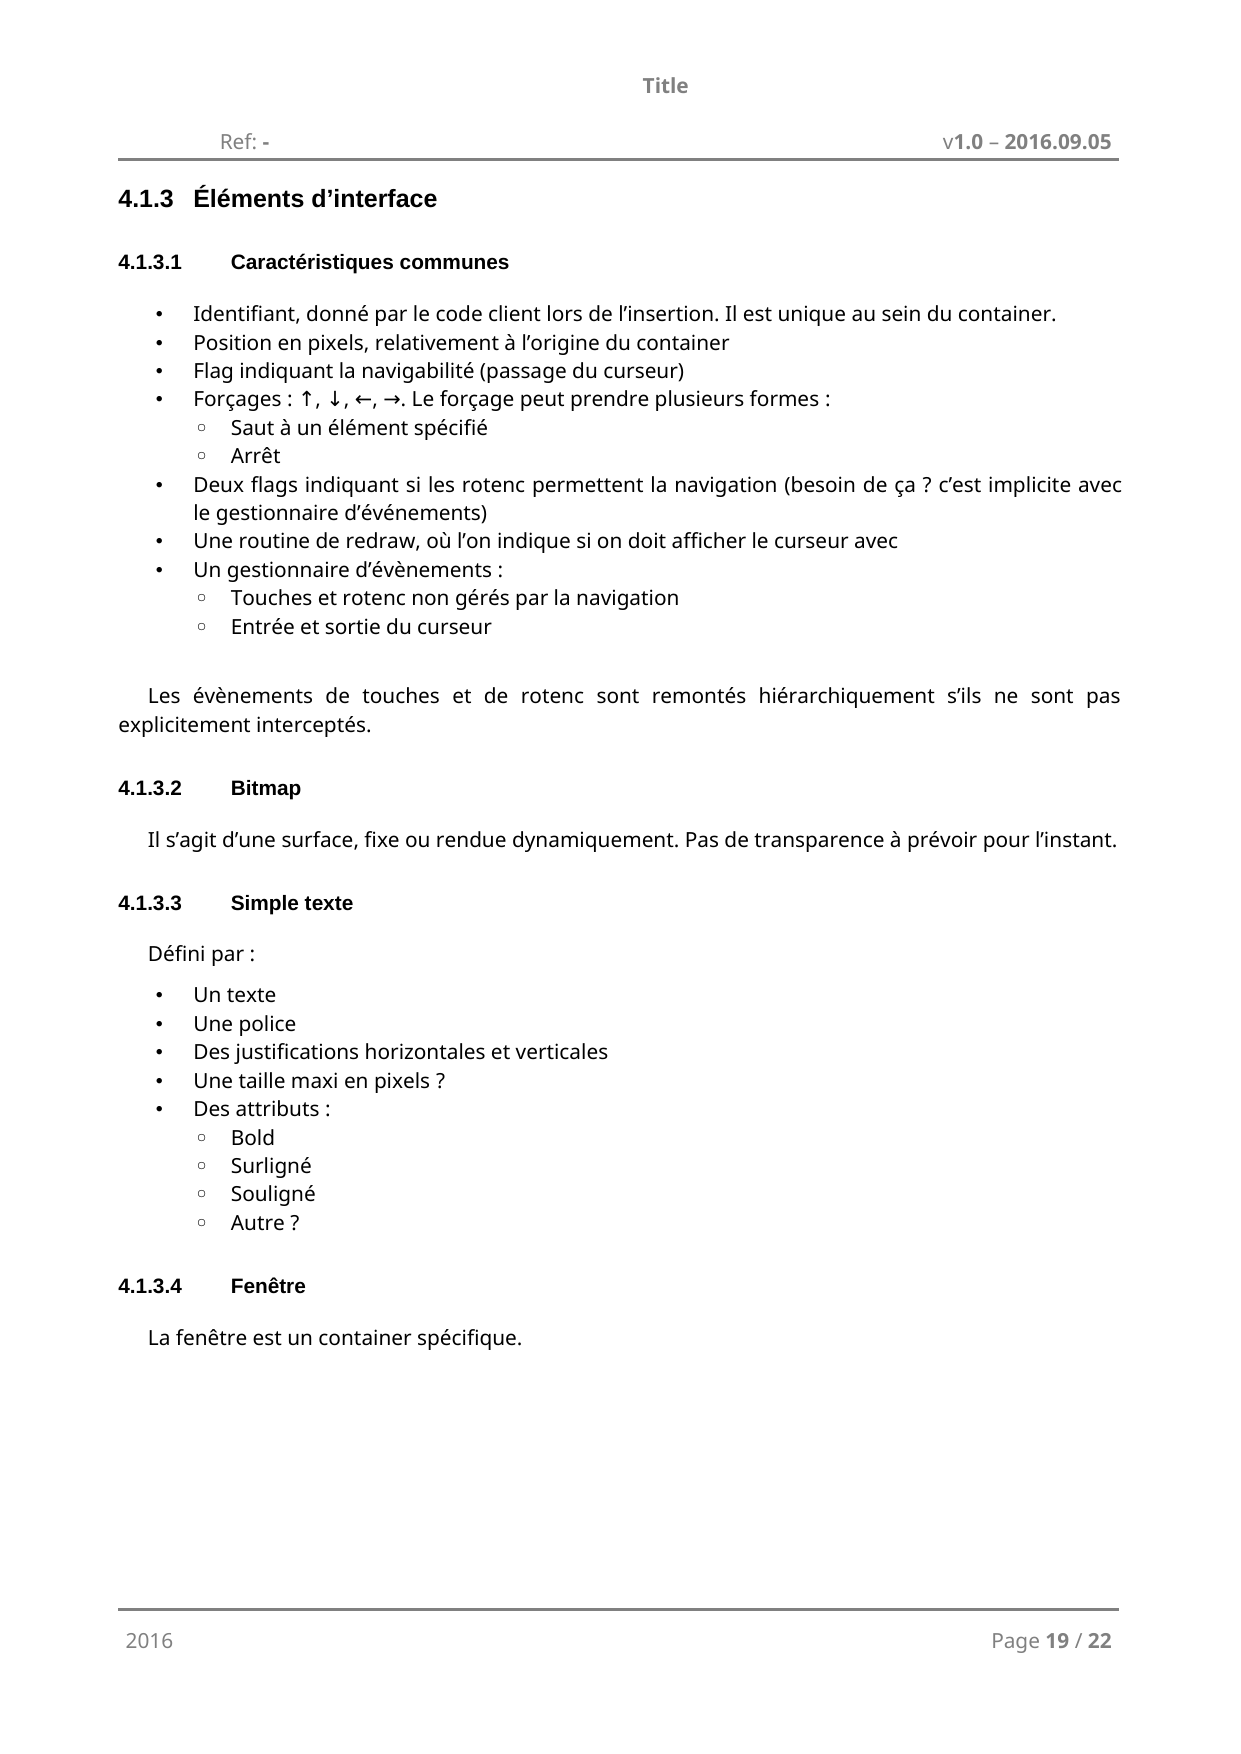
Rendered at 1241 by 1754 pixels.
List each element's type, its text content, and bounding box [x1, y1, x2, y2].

list Des attributs : [156, 1094, 1122, 1123]
text La fenêtre est un container spécifique. [118, 1323, 1122, 1351]
list Bold [193, 1123, 1122, 1151]
text Les évènements de touches et de rotenc sont remontés hiérarchiquement s’ils ne sont pas explicitement interceptés. [118, 681, 1122, 738]
subtitle Caractéristiques communes [118, 250, 1122, 274]
list Une routine de redraw, où l’on indique si on doit afficher le curseur avec [156, 527, 1122, 555]
list Position en pixels, relativement à l’origine du container [156, 328, 1122, 356]
subtitle Fenêtre [118, 1274, 1122, 1298]
list Deux flags indiquant si les rotenc permettent la navigation (besoin de ça ? c’est implicite avec le gestionnaire d’événements) [156, 470, 1122, 527]
list Surligné [193, 1151, 1122, 1179]
list Souligné [193, 1179, 1122, 1208]
list Saut à un élément spécifié [193, 413, 1122, 441]
list Un gestionnaire d’évènements : [156, 555, 1122, 583]
list Un texte [156, 981, 1122, 1009]
list Forçages : ↑, ↓, ←, →. Le forçage peut prendre plusieurs formes : [156, 384, 1122, 413]
text Défini par : [118, 939, 1122, 968]
list Identifiant, donné par le code client lors de l’insertion. Il est unique au sein du container. [156, 299, 1122, 328]
list Entrée et sortie du curseur [193, 612, 1122, 640]
subtitle Bitmap [118, 776, 1122, 800]
subtitle Éléments d’interface [118, 184, 1122, 213]
list Arrêt [193, 441, 1122, 470]
list Autre ? [193, 1208, 1122, 1236]
subtitle Simple texte [118, 891, 1122, 914]
list Touches et rotenc non gérés par la navigation [193, 583, 1122, 612]
list Une police [156, 1009, 1122, 1037]
list Flag indiquant la navigabilité (passage du curseur) [156, 356, 1122, 384]
list Des justifications horizontales et verticales [156, 1037, 1122, 1066]
text Il s’agit d’une surface, fixe ou rendue dynamiquement. Pas de transparence à prévoir pour l’instant. [118, 825, 1122, 853]
list Une taille maxi en pixels ? [156, 1066, 1122, 1094]
